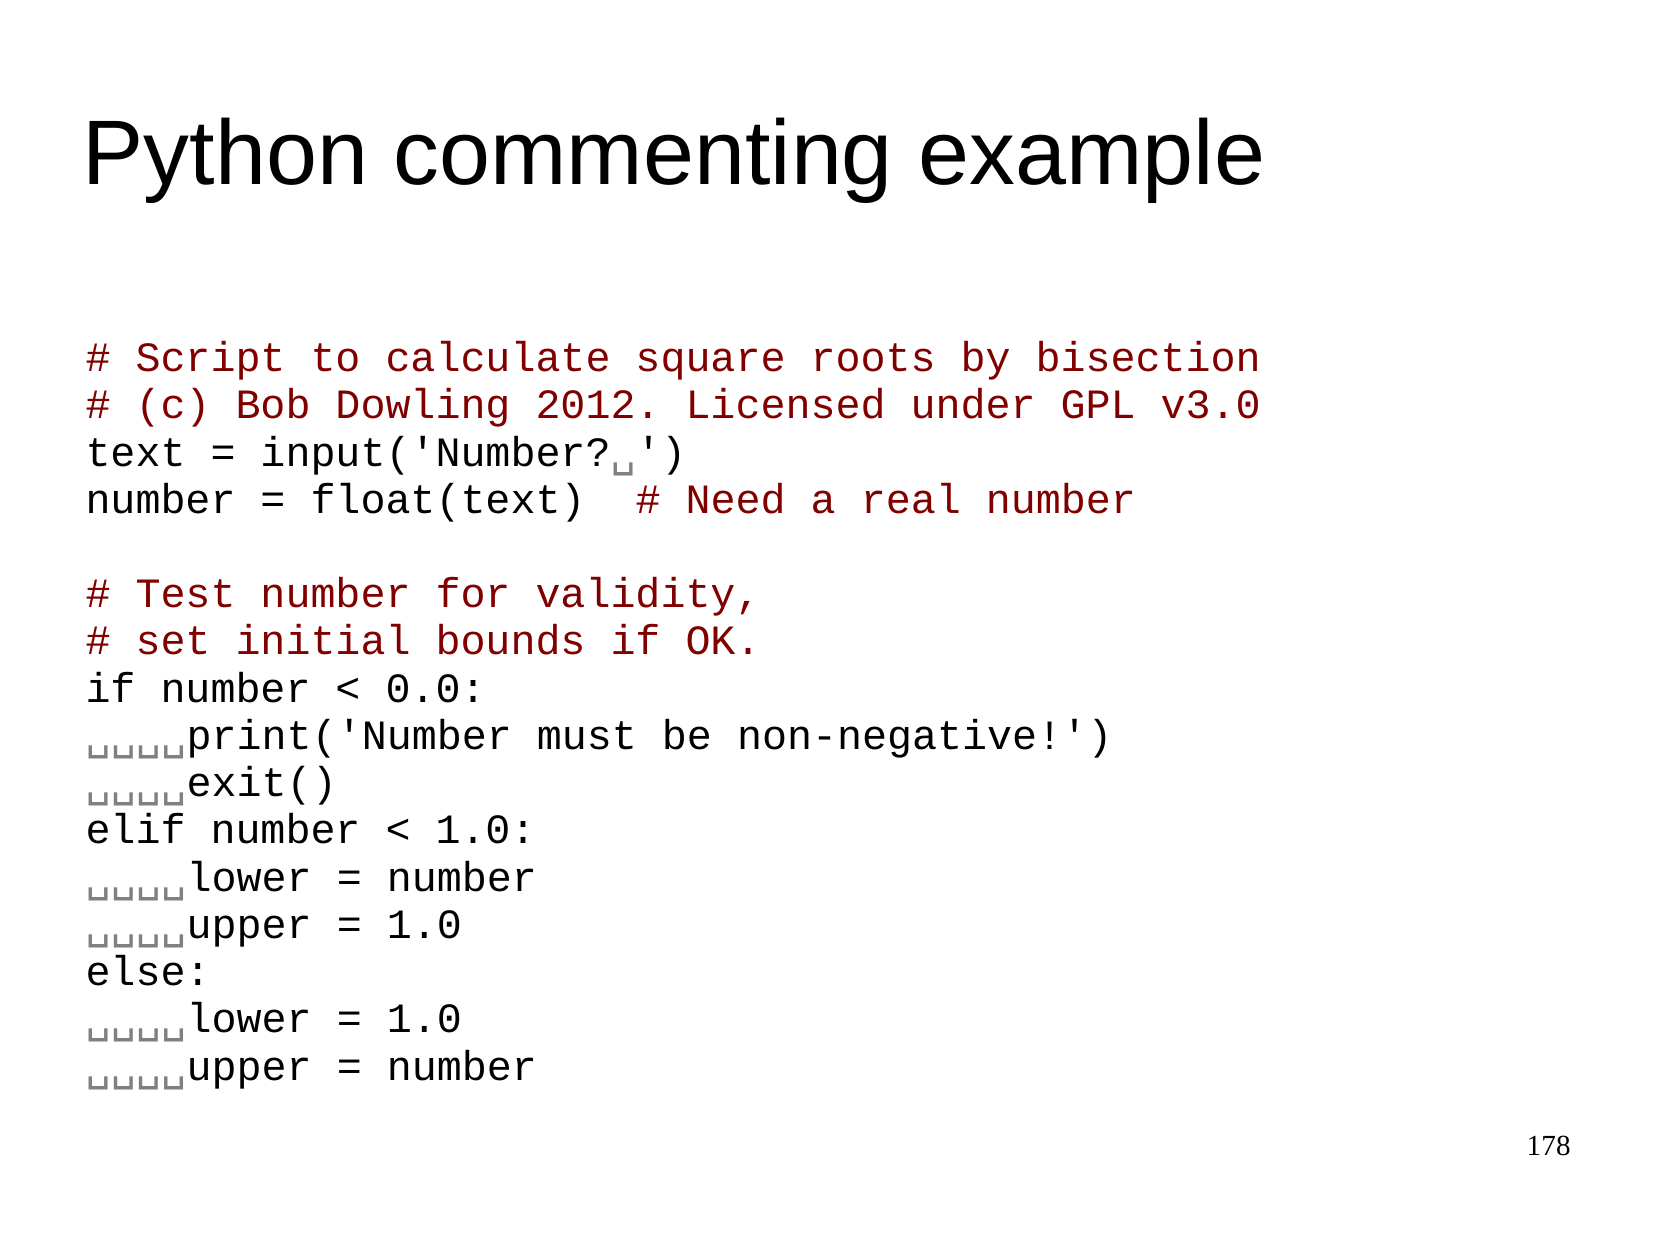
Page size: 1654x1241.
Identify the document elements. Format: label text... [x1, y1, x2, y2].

title Python commenting example [82, 49, 1571, 257]
text_box # Script to calculate square roots by bisection # (c) Bob Dowling 2012. Licensed under GPL v3.0 text = input('Number?␣') number = float(text) # Need a real number # Test number for validity, # set initial bounds if OK. if number < 0.0: ␣␣␣␣print('Number must be non-negative!') ␣␣␣␣exit() elif number < 1.0: ␣␣␣␣lower = number ␣␣␣␣upper = 1.0 else: ␣␣␣␣lower = 1.0 ␣␣␣␣upper = number [79, 330, 1268, 1146]
